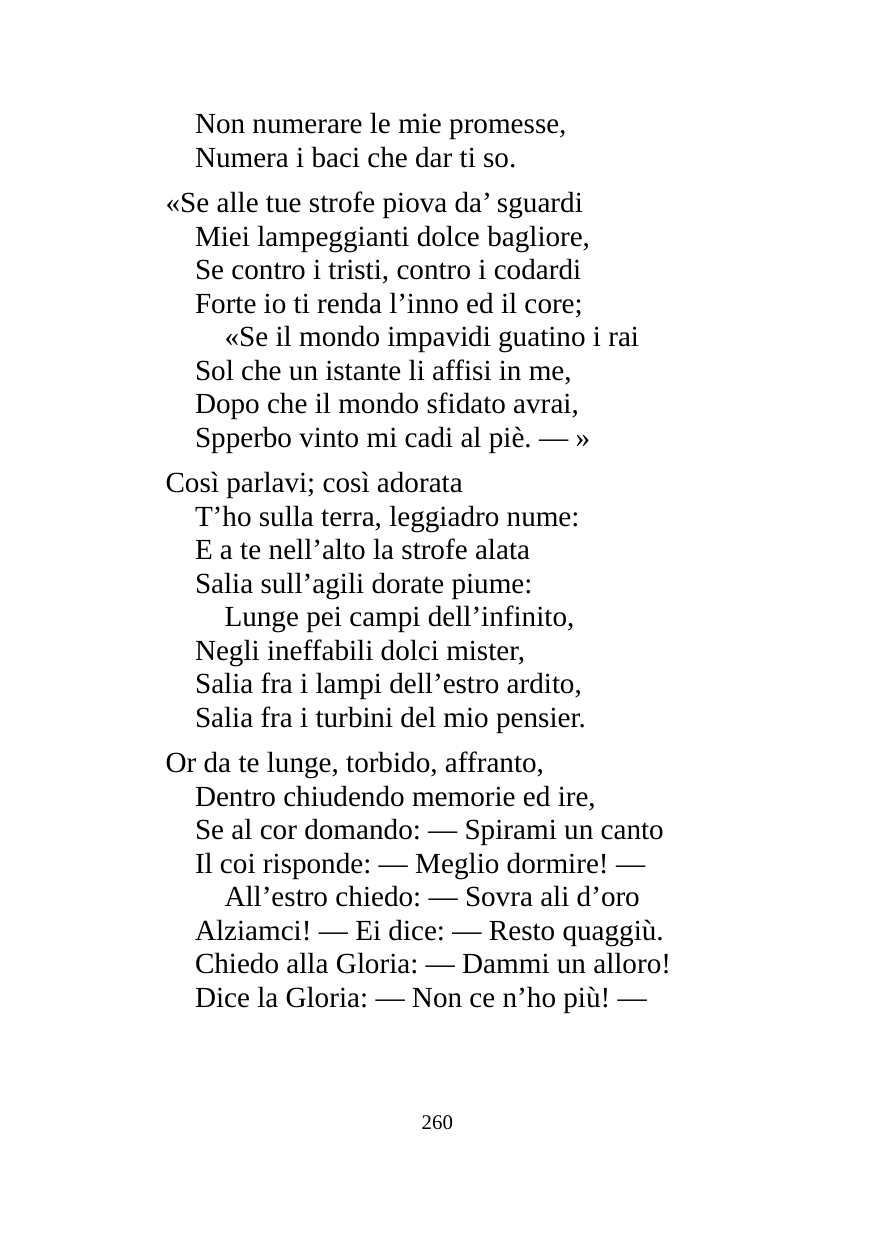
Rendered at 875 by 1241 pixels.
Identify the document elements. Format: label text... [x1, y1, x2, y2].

text Così parlavi; così adorata T’ho sulla terra, leggiadro nume: E a te nell’alto la strofe alata Salia sull’agili dorate piume: [165, 465, 768, 599]
text Lunge pei campi dell’infinito, Negli ineffabili dolci mister, Salia fra i lampi dell’estro ardito, Salia fra i turbini del mio pensier. [195, 599, 768, 733]
text All’estro chiedo: — Sovra ali d’oro Alziamci! — Ei dice: — Resto quaggiù. Chiedo alla Gloria: — Dammi un alloro! Dice la Gloria: — Non ce n’ho più! — [195, 879, 768, 1014]
text «Se il mondo impavidi guatino i rai Sol che un istante li affisi in me, Dopo che il mondo sfidato avrai, Spperbo vinto mi cadi al piè. — » [195, 319, 768, 453]
text Non numerare le mie promesse, Numera i baci che dar ti so. [195, 106, 768, 173]
text Or da te lunge, torbido, affranto, Dentro chiudendo memorie ed ire, Se al cor domando: — Spirami un canto Il coi risponde: — Meglio dormire! — [165, 745, 768, 879]
text «Se alle tue strofe piova da’ sguardi Miei lampeggianti dolce bagliore, Se contro i tristi, contro i codardi Forte io ti renda l’inno ed il core; [165, 185, 768, 319]
